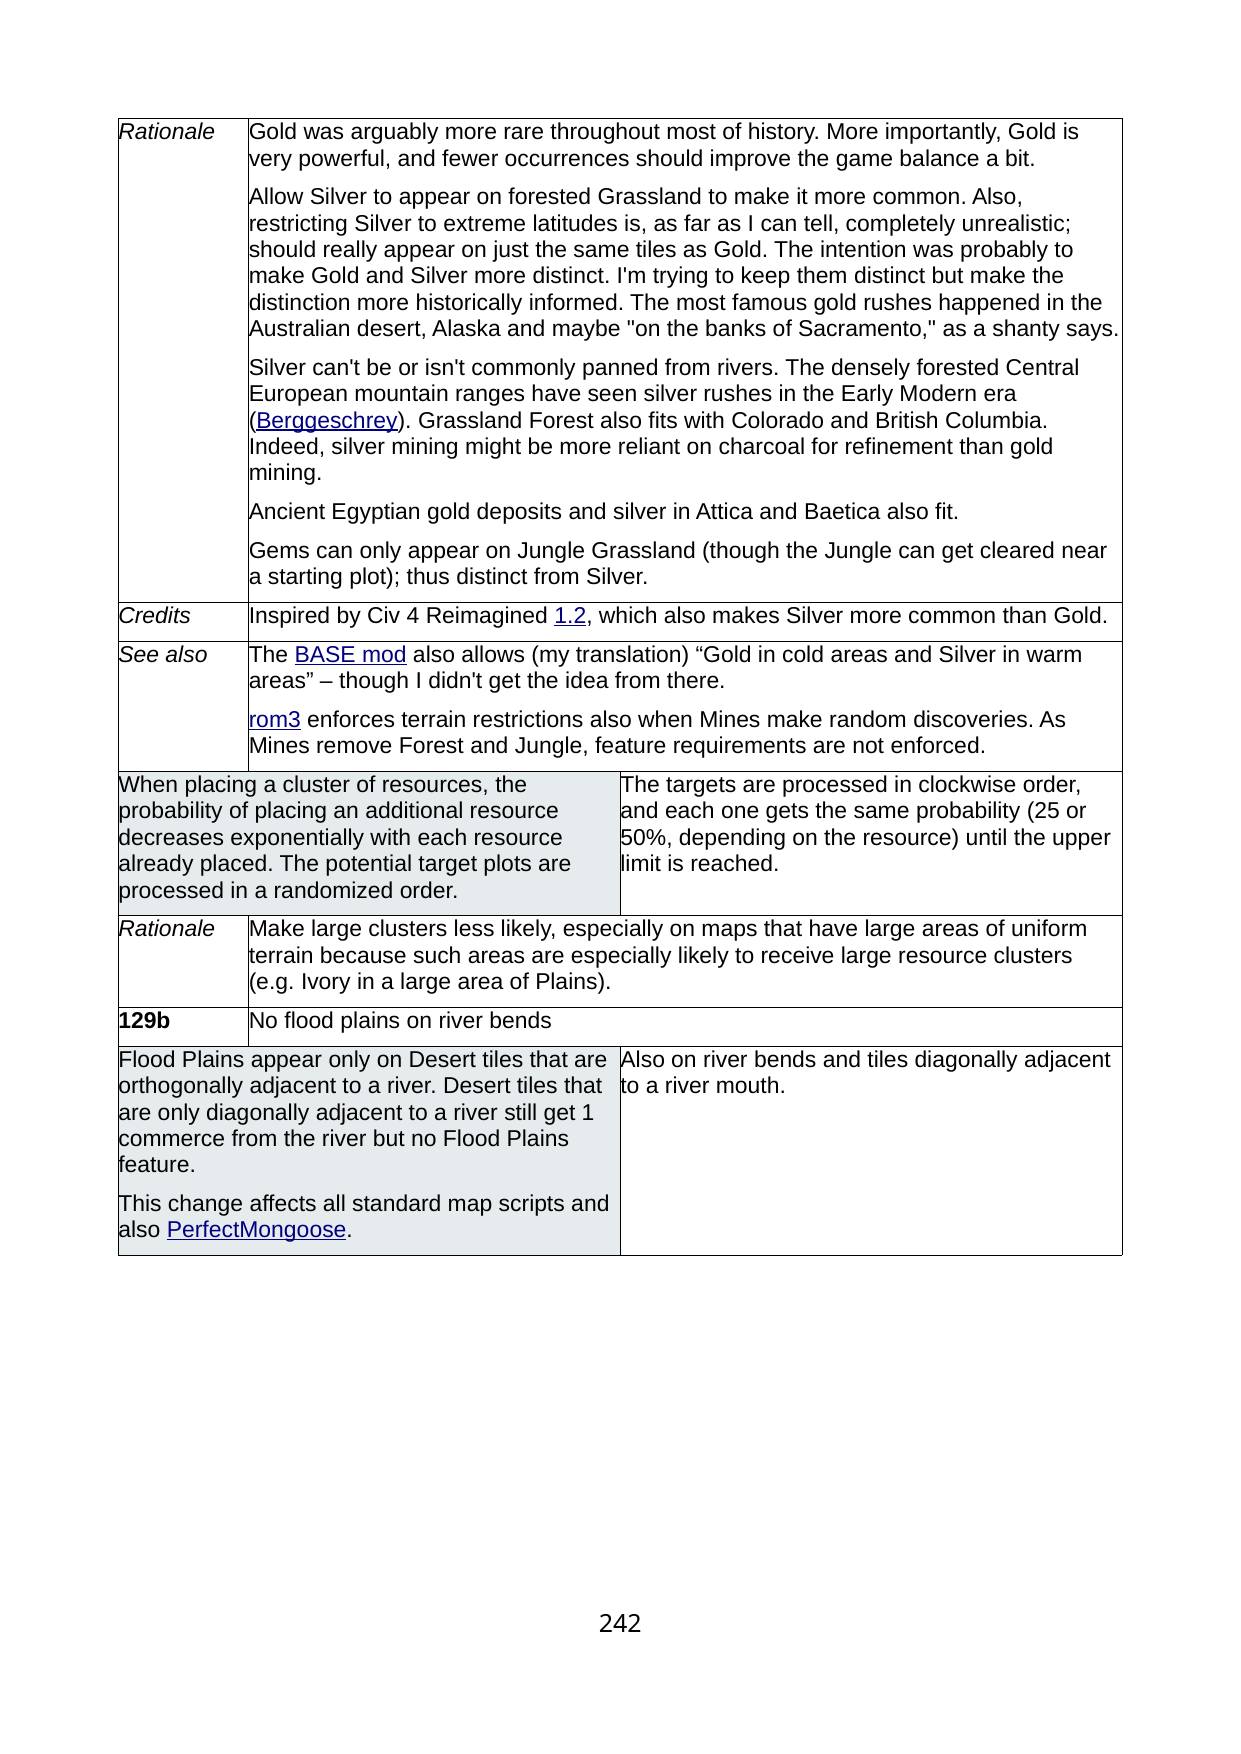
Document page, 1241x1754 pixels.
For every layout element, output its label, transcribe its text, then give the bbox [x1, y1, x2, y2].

table_cell Credits [119, 603, 248, 641]
table_cell When placing a cluster of resources, the probability of placing an additional resource decreases exponentially with each resource already placed. The potential target plots are processed in a randomized order. [119, 772, 620, 915]
table_cell Rationale [119, 916, 248, 1007]
table_cell See also [119, 642, 248, 771]
table_cell No flood plains on river bends [249, 1008, 1122, 1046]
table_cell 129b [119, 1008, 248, 1046]
table_cell Rationale [119, 119, 248, 602]
table_cell Inspired by Civ 4 Reimagined 1.2, which also makes Silver more common than Gold. [249, 603, 1122, 641]
table_cell Gold was arguably more rare throughout most of history. More importantly, Gold is very powerful, and fewer occurrences should improve the game balance a bit. Allow Silver to appear on forested Grassland to make it more common. Also, restricting Silver to extreme latitudes is, as far as I can tell, completely unrealistic; should really appear on just the same tiles as Gold. The intention was probably to make Gold and Silver more distinct. I'm trying to keep them distinct but make the distinction more historically informed. The most famous gold rushes happened in the Australian desert, Alaska and maybe "on the banks of Sacramento," as a shanty says. Silver can't be or isn't commonly panned from rivers. The densely forested Central European mountain ranges have seen silver rushes in the Early Modern era (Berggeschrey). Grassland Forest also fits with Colorado and British Columbia. Indeed, silver mining might be more reliant on charcoal for refinement than gold mining. Ancient Egyptian gold deposits and silver in Attica and Baetica also fit. Gems can only appear on Jungle Grassland (though the Jungle can get cleared near a starting plot); thus distinct from Silver. [249, 119, 1122, 602]
table_cell The BASE mod also allows (my translation) “Gold in cold areas and Silver in warm areas” – though I didn't get the idea from there. rom3 enforces terrain restrictions also when Mines make random discoveries. As Mines remove Forest and Jungle, feature requirements are not enforced. [249, 642, 1122, 771]
table_cell Flood Plains appear only on Desert tiles that are orthogonally adjacent to a river. Desert tiles that are only diagonally adjacent to a river still get 1 commerce from the river but no Flood Plains feature. This change affects all standard map scripts and also PerfectMongoose. [119, 1047, 620, 1255]
table_cell The targets are processed in clockwise order, and each one gets the same probability (25 or 50%, depending on the resource) until the upper limit is reached. [621, 772, 1122, 915]
table_cell Make large clusters less likely, especially on maps that have large areas of uniform terrain because such areas are especially likely to receive large resource clusters (e.g. Ivory in a large area of Plains). [249, 916, 1122, 1007]
table_cell Also on river bends and tiles diagonally adjacent to a river mouth. [621, 1047, 1122, 1255]
